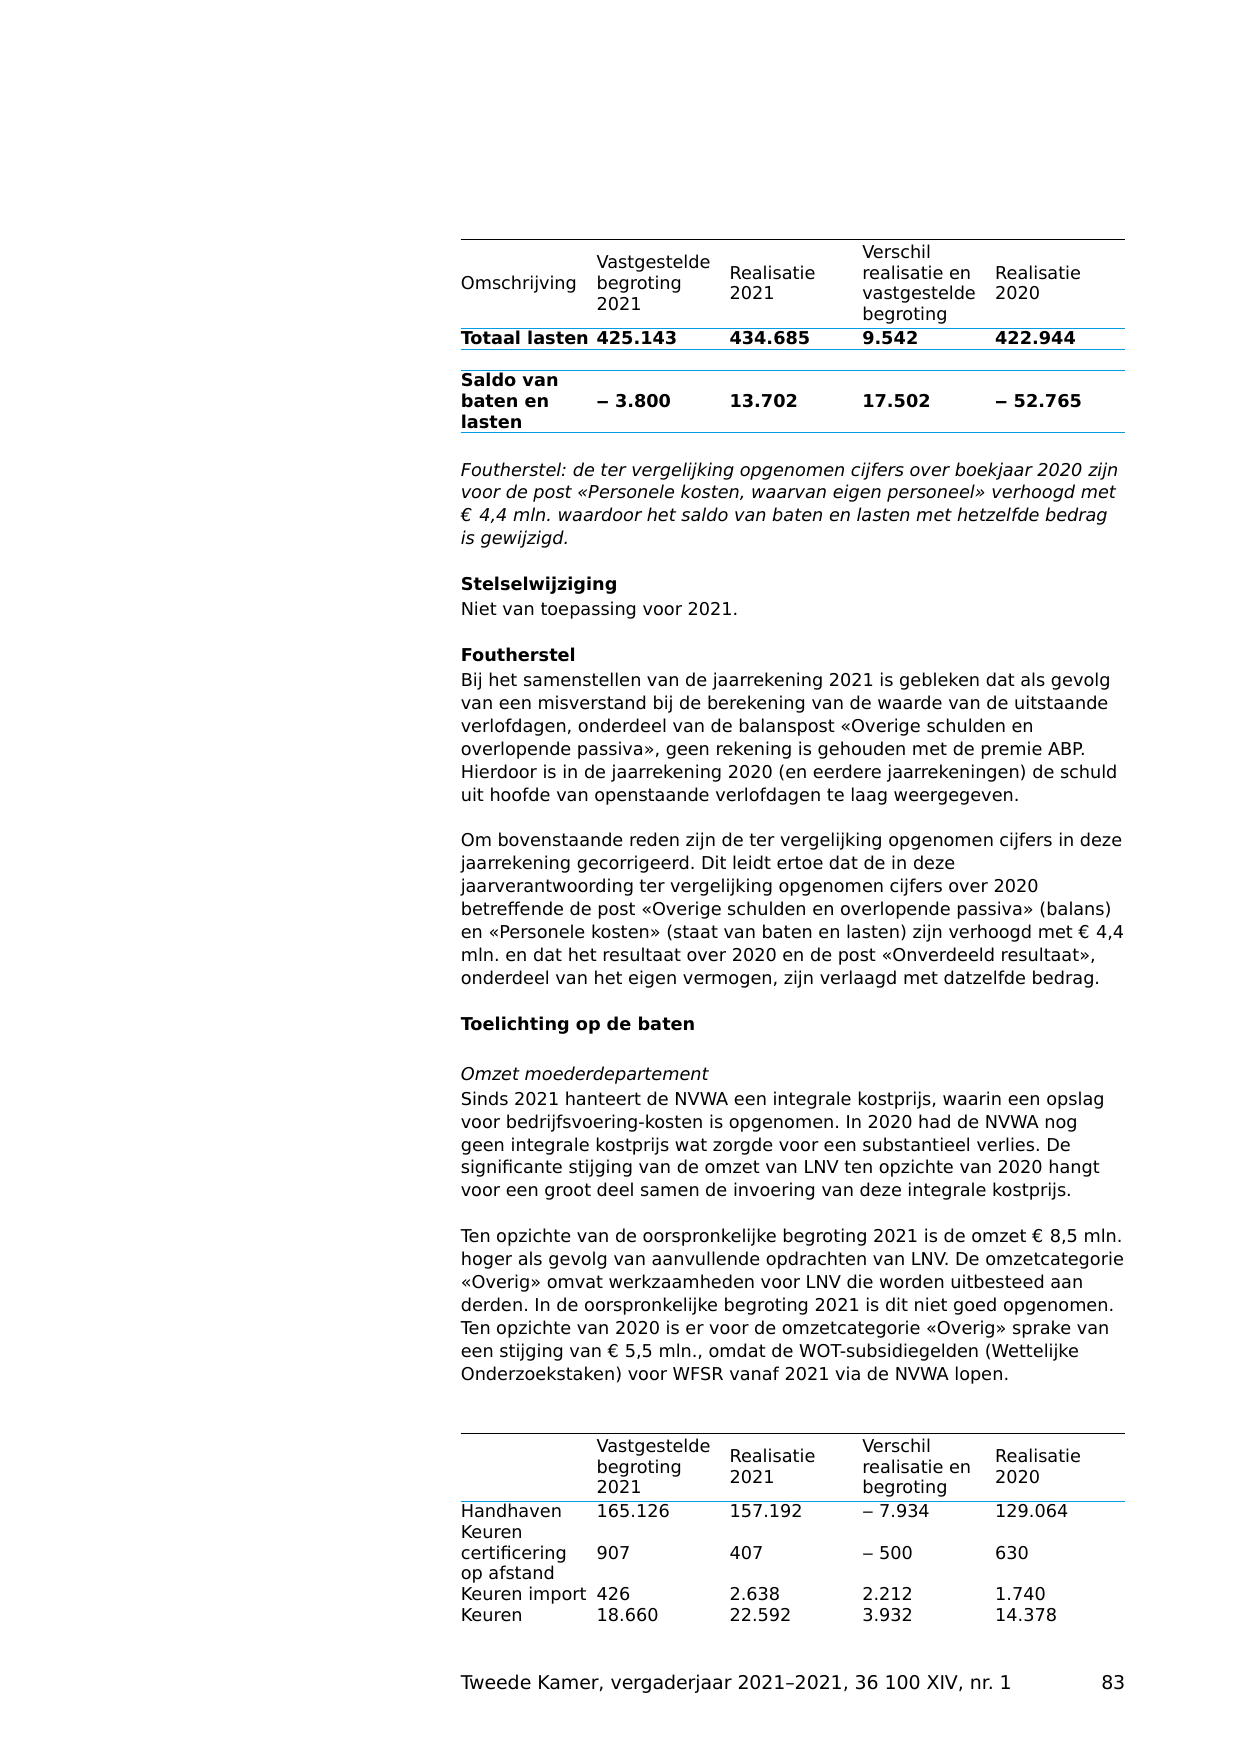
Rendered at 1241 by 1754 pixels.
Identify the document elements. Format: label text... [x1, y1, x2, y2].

table_cell 17.502 [859, 371, 992, 432]
text Foutherstel [461, 643, 1125, 666]
table_cell Realisatie 2020 [992, 1434, 1125, 1501]
table_cell 2.638 [726, 1584, 859, 1604]
table_cell 426 [594, 1584, 726, 1604]
table_cell 157.192 [726, 1502, 859, 1522]
table_cell 422.944 [992, 329, 1125, 349]
table_cell ‒ 3.800 [594, 371, 726, 432]
table_cell 425.143 [594, 329, 726, 349]
table_cell Omschrijving [461, 240, 593, 327]
text Toelichting op de baten [461, 1012, 1125, 1035]
text Ten opzichte van de oorspronkelijke begroting 2021 is de omzet € 8,5 mln. hoger als gevolg van aanvullende opdrachten van LNV. De omzetcategorie «Overig» omvat werkzaamheden voor LNV die worden uitbesteed aan derden. In de oorspronkelijke begroting 2021 is dit niet goed opgenomen. Ten opzichte van 2020 is er voor de omzetcategorie «Overig» sprake van een stijging van € 5,5 mln., omdat de WOT-subsidiegelden (Wettelijke Onderzoekstaken) voor WFSR vanaf 2021 via de NVWA lopen. [461, 1224, 1125, 1385]
table_cell 13.702 [726, 371, 859, 432]
table_cell Vastgestelde begroting 2021 [594, 240, 726, 327]
table_cell [461, 350, 593, 370]
table_cell [594, 350, 726, 370]
table_cell [726, 350, 859, 370]
table_cell 3.932 [859, 1605, 992, 1625]
table_cell Vastgestelde begroting 2021 [594, 1434, 726, 1501]
table_header Staat van baten en lasten van het baten-lastenagentschap NVWA (bedragen x € 1.000) [461, 191, 1125, 239]
table_cell Handhaven [461, 1502, 593, 1522]
table_cell Verschil realisatie en begroting [859, 1434, 992, 1501]
table_cell 22.592 [726, 1605, 859, 1625]
table_cell 1.740 [992, 1584, 1125, 1604]
table_cell Saldo van baten en lasten [461, 371, 593, 432]
table_cell 165.126 [594, 1502, 726, 1522]
table_cell 9.542 [859, 329, 992, 349]
table_cell [461, 1434, 593, 1501]
table_cell 630 [992, 1522, 1125, 1584]
table_cell 129.064 [992, 1502, 1125, 1522]
table_cell 18.660 [594, 1605, 726, 1625]
table_cell Keuren import [461, 1584, 593, 1604]
table_cell Realisatie 2020 [992, 240, 1125, 327]
table_header Omzet moederdepartement (bedragen x € 1.000) [461, 1408, 1125, 1433]
table_cell Realisatie 2021 [726, 1434, 859, 1501]
text Om bovenstaande reden zijn de ter vergelijking opgenomen cijfers in deze jaarrekening gecorrigeerd. Dit leidt ertoe dat de in deze jaarverantwoording ter vergelijking opgenomen cijfers over 2020 betreffende de post «Overige schulden en overlopende passiva» (balans) en «Personele kosten» (staat van baten en lasten) zijn verhoogd met € 4,4 mln. en dat het resultaat over 2020 en de post «Onverdeeld resultaat», onderdeel van het eigen vermogen, zijn verlaagd met datzelfde bedrag. [461, 828, 1125, 989]
text Stelselwijziging [461, 572, 1125, 595]
table_cell 407 [726, 1522, 859, 1584]
table_cell 907 [594, 1522, 726, 1584]
table_cell Keuren [461, 1605, 593, 1625]
table_cell 2.212 [859, 1584, 992, 1604]
text Omzet moederdepartement [461, 1062, 1125, 1085]
text Foutherstel: de ter vergelijking opgenomen cijfers over boekjaar 2020 zijn voor de post «Personele kosten, waarvan eigen personeel» verhoogd met € 4,4 mln. waardoor het saldo van baten en lasten met hetzelfde bedrag is gewijzigd. [461, 458, 1125, 549]
table_cell [992, 350, 1125, 370]
text Sinds 2021 hanteert de NVWA een integrale kostprijs, waarin een opslag voor bedrijfsvoering-kosten is opgenomen. In 2020 had de NVWA nog geen integrale kostprijs wat zorgde voor een substantieel verlies. De significante stijging van de omzet van LNV ten opzichte van 2020 hangt voor een groot deel samen de invoering van deze integrale kostprijs. [461, 1087, 1125, 1201]
table_cell [859, 350, 992, 370]
table_cell 14.378 [992, 1605, 1125, 1625]
table_cell ‒ 7.934 [859, 1502, 992, 1522]
text Niet van toepassing voor 2021. [461, 597, 1125, 620]
table_cell ‒ 500 [859, 1522, 992, 1584]
text Bij het samenstellen van de jaarrekening 2021 is gebleken dat als gevolg van een misverstand bij de berekening van de waarde van de uitstaande verlofdagen, onderdeel van de balanspost «Overige schulden en overlopende passiva», geen rekening is gehouden met de premie ABP. Hierdoor is in de jaarrekening 2020 (en eerdere jaarrekeningen) de schuld uit hoofde van openstaande verlofdagen te laag weergegeven. [461, 668, 1125, 806]
table_cell Keuren certificering op afstand [461, 1522, 593, 1584]
table_cell ‒ 52.765 [992, 371, 1125, 432]
table_cell Verschil realisatie en vastgestelde begroting [859, 240, 992, 327]
table_cell Realisatie 2021 [726, 240, 859, 327]
table_cell Totaal lasten [461, 329, 593, 349]
table_cell 434.685 [726, 329, 859, 349]
